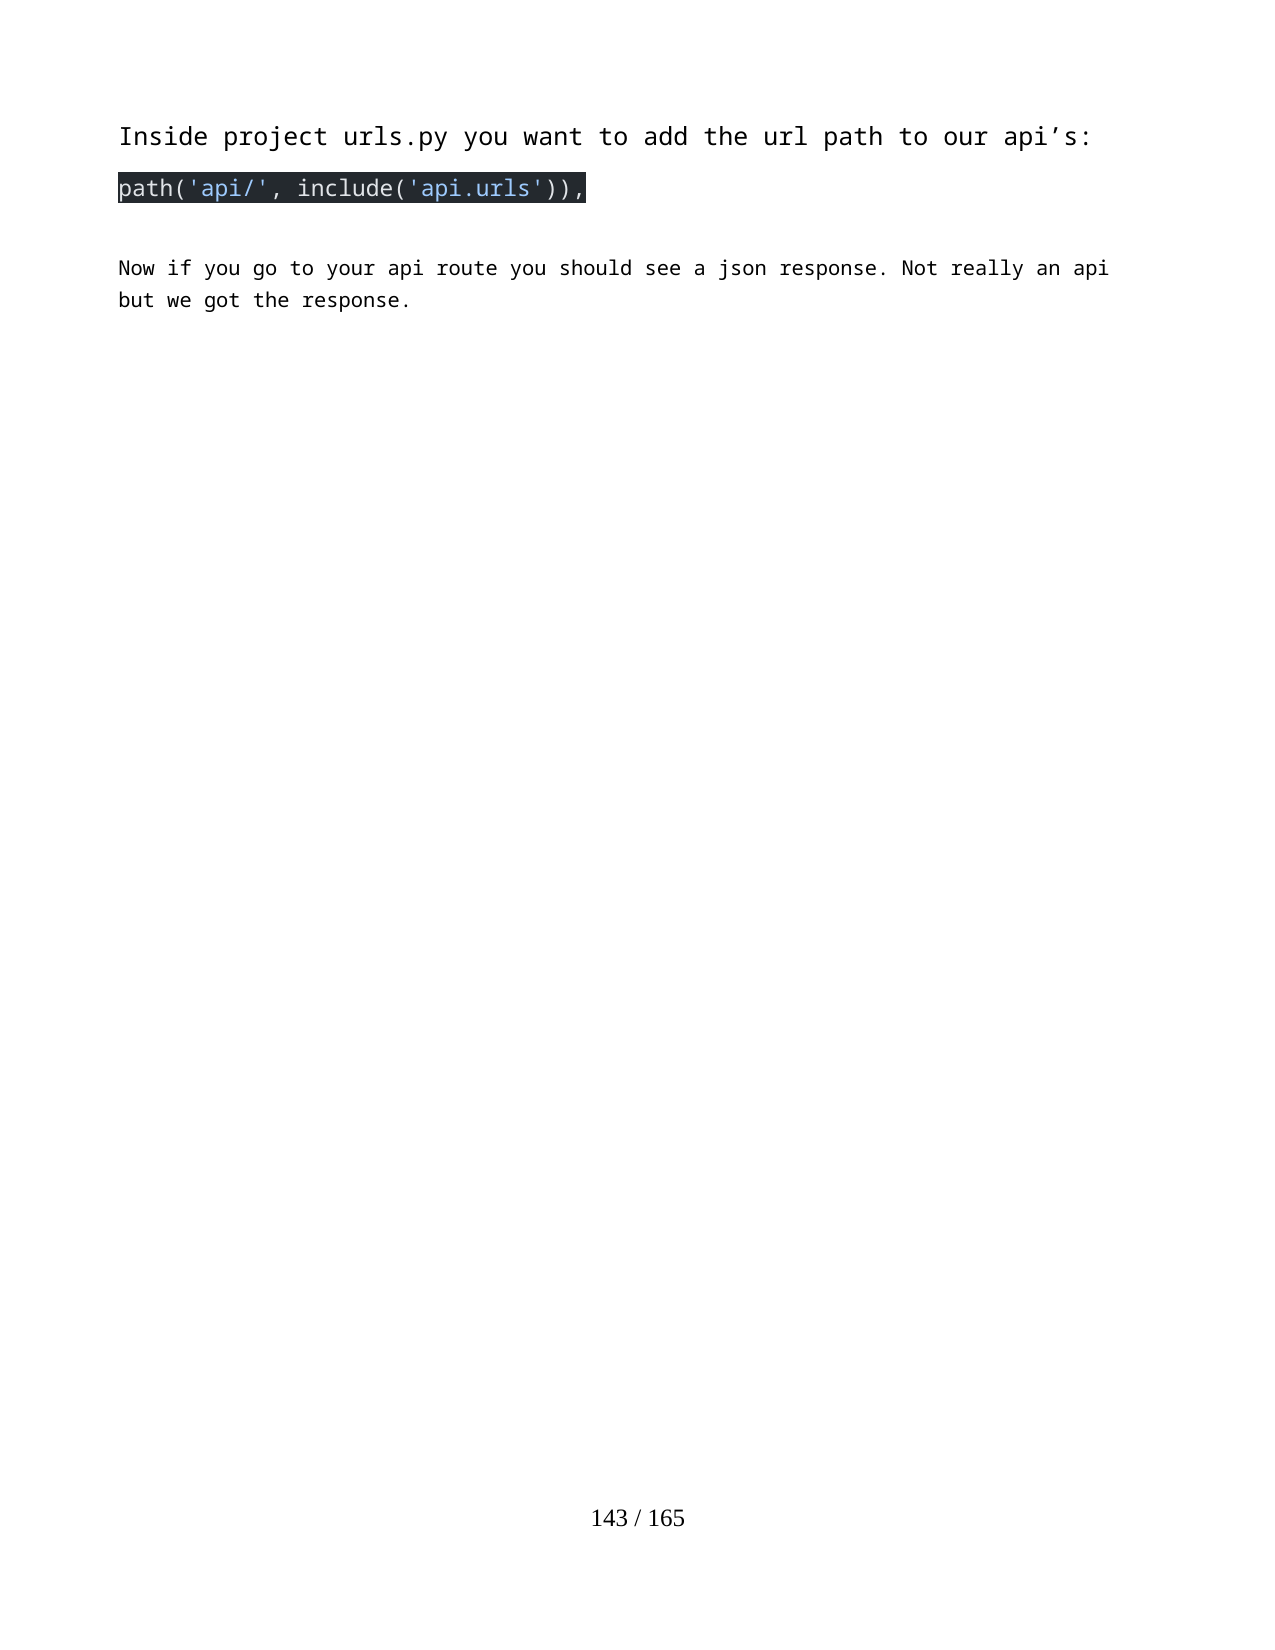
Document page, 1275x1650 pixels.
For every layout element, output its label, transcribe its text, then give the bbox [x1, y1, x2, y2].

text path('api/', include('api.urls')), [118, 172, 1157, 203]
text Now if you go to your api route you should see a json response. Not really an api but we got the response. [118, 254, 1157, 313]
text Inside project urls.py you want to add the url path to our api’s: [118, 118, 1157, 152]
